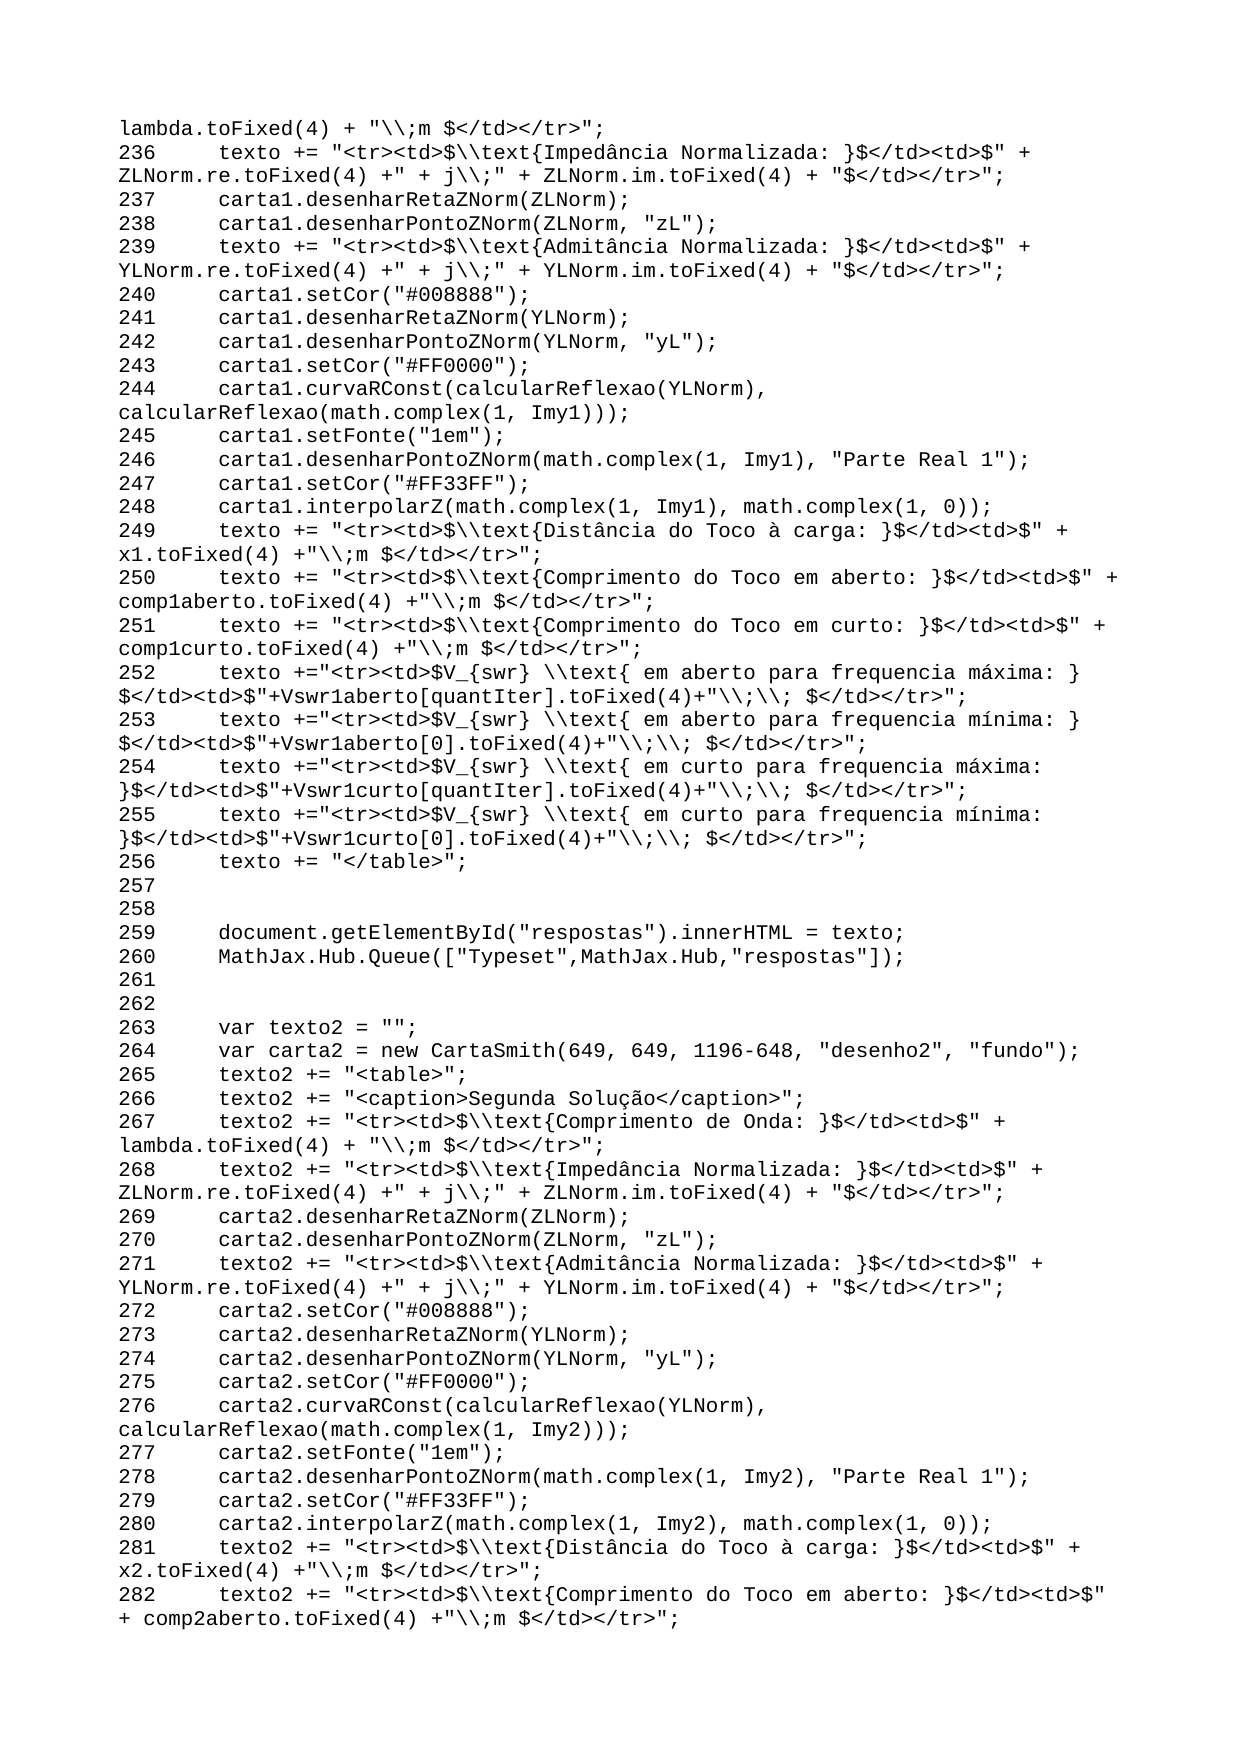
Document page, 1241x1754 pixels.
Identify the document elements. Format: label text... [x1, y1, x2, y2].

text 260 MathJax.Hub.Queue(["Typeset",MathJax.Hub,"respostas"]); [118, 946, 1122, 969]
text 243 carta1.setCor("#FF0000"); [118, 354, 1122, 378]
text 247 carta1.setCor("#FF33FF"); [118, 473, 1122, 496]
text 277 carta2.setFonte("1em"); [118, 1442, 1122, 1466]
text 255 texto +="<tr><td>$V_{swr} \\text{ em curto para frequencia mínima: }$</td><td>$"+Vswr1curto[0].toFixed(4)+"\\;\\; $</td></tr>"; [118, 804, 1122, 851]
text 256 texto += "</table>"; [118, 851, 1122, 875]
text 269 carta2.desenharRetaZNorm(ZLNorm); [118, 1206, 1122, 1229]
text 251 texto += "<tr><td>$\\text{Comprimento do Toco em curto: }$</td><td>$" + comp1curto.toFixed(4) +"\\;m $</td></tr>"; [118, 615, 1122, 662]
text 276 carta2.curvaRConst(calcularReflexao(YLNorm), calcularReflexao(math.complex(1, Imy2))); [118, 1395, 1122, 1442]
text 237 carta1.desenharRetaZNorm(ZLNorm); [118, 189, 1122, 213]
text 244 carta1.curvaRConst(calcularReflexao(YLNorm), calcularReflexao(math.complex(1, Imy1))); [118, 378, 1122, 426]
text 258 [118, 898, 1122, 922]
text 271 texto2 += "<tr><td>$\\text{Admitância Normalizada: }$</td><td>$" + YLNorm.re.toFixed(4) +" + j\\;" + YLNorm.im.toFixed(4) + "$</td></tr>"; [118, 1253, 1122, 1300]
text 264 var carta2 = new CartaSmith(649, 649, 1196-648, "desenho2", "fundo"); [118, 1040, 1122, 1064]
text lambda.toFixed(4) + "\\;m $</td></tr>"; [118, 118, 1122, 142]
text 265 texto2 += "<table>"; [118, 1064, 1122, 1088]
text 239 texto += "<tr><td>$\\text{Admitância Normalizada: }$</td><td>$" + YLNorm.re.toFixed(4) +" + j\\;" + YLNorm.im.toFixed(4) + "$</td></tr>"; [118, 236, 1122, 284]
text 279 carta2.setCor("#FF33FF"); [118, 1489, 1122, 1513]
text 275 carta2.setCor("#FF0000"); [118, 1371, 1122, 1395]
text 253 texto +="<tr><td>$V_{swr} \\text{ em aberto para frequencia mínima: }$</td><td>$"+Vswr1aberto[0].toFixed(4)+"\\;\\; $</td></tr>"; [118, 709, 1122, 757]
text 250 texto += "<tr><td>$\\text{Comprimento do Toco em aberto: }$</td><td>$" + comp1aberto.toFixed(4) +"\\;m $</td></tr>"; [118, 567, 1122, 615]
text 267 texto2 += "<tr><td>$\\text{Comprimento de Onda: }$</td><td>$" + lambda.toFixed(4) + "\\;m $</td></tr>"; [118, 1111, 1122, 1158]
text 242 carta1.desenharPontoZNorm(YLNorm, "yL"); [118, 331, 1122, 354]
text 281 texto2 += "<tr><td>$\\text{Distância do Toco à carga: }$</td><td>$" + x2.toFixed(4) +"\\;m $</td></tr>"; [118, 1537, 1122, 1584]
text 246 carta1.desenharPontoZNorm(math.complex(1, Imy1), "Parte Real 1"); [118, 449, 1122, 473]
text 268 texto2 += "<tr><td>$\\text{Impedância Normalizada: }$</td><td>$" + ZLNorm.re.toFixed(4) +" + j\\;" + ZLNorm.im.toFixed(4) + "$</td></tr>"; [118, 1158, 1122, 1206]
text 263 var texto2 = ""; [118, 1017, 1122, 1040]
text 257 [118, 875, 1122, 898]
text 245 carta1.setFonte("1em"); [118, 426, 1122, 449]
text 248 carta1.interpolarZ(math.complex(1, Imy1), math.complex(1, 0)); [118, 496, 1122, 520]
text 273 carta2.desenharRetaZNorm(YLNorm); [118, 1324, 1122, 1348]
text 240 carta1.setCor("#008888"); [118, 284, 1122, 307]
text 241 carta1.desenharRetaZNorm(YLNorm); [118, 307, 1122, 331]
text 259 document.getElementById("respostas").innerHTML = texto; [118, 922, 1122, 946]
text 266 texto2 += "<caption>Segunda Solução</caption>"; [118, 1088, 1122, 1111]
text 282 texto2 += "<tr><td>$\\text{Comprimento do Toco em aberto: }$</td><td>$" + comp2aberto.toFixed(4) +"\\;m $</td></tr>"; [118, 1584, 1122, 1631]
text 272 carta2.setCor("#008888"); [118, 1300, 1122, 1324]
text 249 texto += "<tr><td>$\\text{Distância do Toco à carga: }$</td><td>$" + x1.toFixed(4) +"\\;m $</td></tr>"; [118, 520, 1122, 567]
text 261 [118, 969, 1122, 993]
text 270 carta2.desenharPontoZNorm(ZLNorm, "zL"); [118, 1229, 1122, 1253]
text 254 texto +="<tr><td>$V_{swr} \\text{ em curto para frequencia máxima: }$</td><td>$"+Vswr1curto[quantIter].toFixed(4)+"\\;\\; $</td></tr>"; [118, 757, 1122, 804]
text 278 carta2.desenharPontoZNorm(math.complex(1, Imy2), "Parte Real 1"); [118, 1466, 1122, 1489]
text 280 carta2.interpolarZ(math.complex(1, Imy2), math.complex(1, 0)); [118, 1513, 1122, 1537]
text 274 carta2.desenharPontoZNorm(YLNorm, "yL"); [118, 1348, 1122, 1371]
text 236 texto += "<tr><td>$\\text{Impedância Normalizada: }$</td><td>$" + ZLNorm.re.toFixed(4) +" + j\\;" + ZLNorm.im.toFixed(4) + "$</td></tr>"; [118, 142, 1122, 189]
text 252 texto +="<tr><td>$V_{swr} \\text{ em aberto para frequencia máxima: }$</td><td>$"+Vswr1aberto[quantIter].toFixed(4)+"\\;\\; $</td></tr>"; [118, 662, 1122, 709]
text 262 [118, 993, 1122, 1017]
text 238 carta1.desenharPontoZNorm(ZLNorm, "zL"); [118, 213, 1122, 236]
